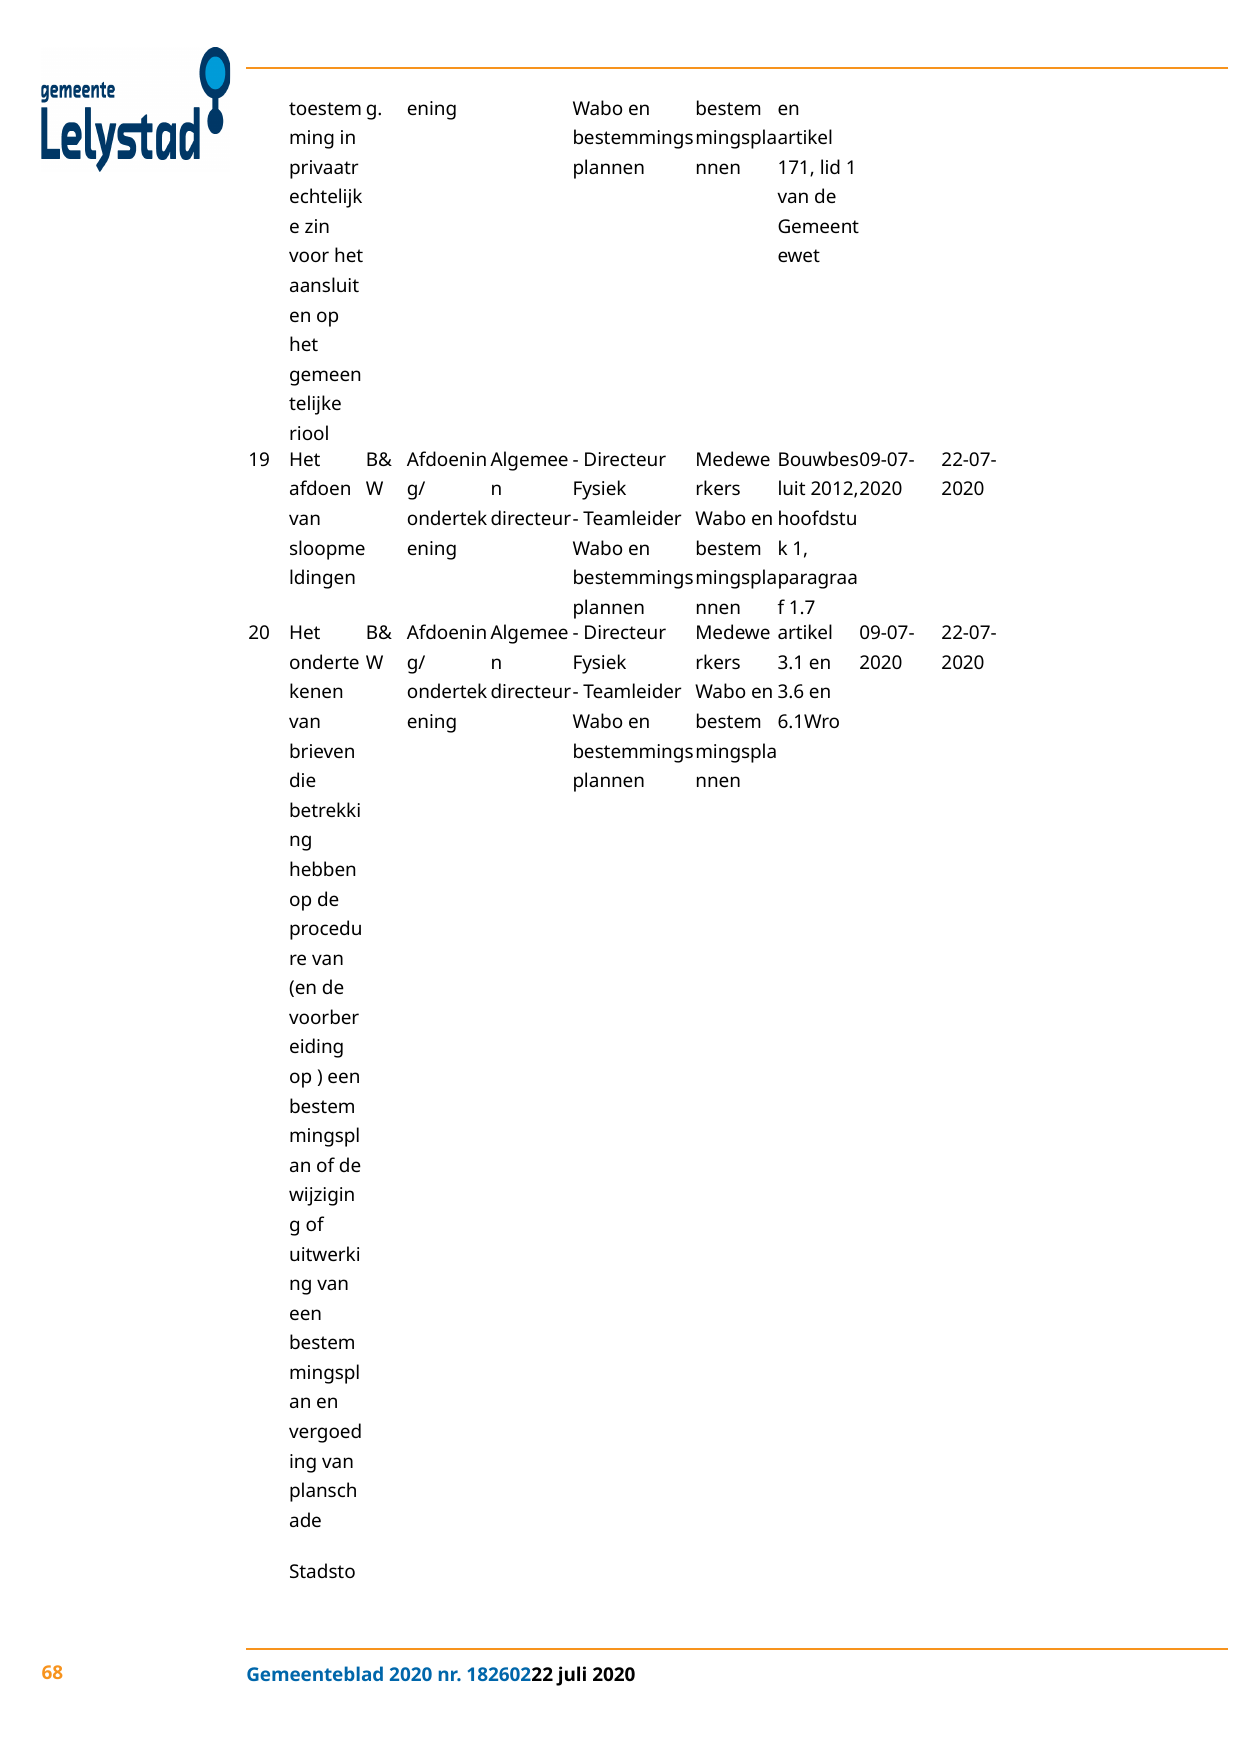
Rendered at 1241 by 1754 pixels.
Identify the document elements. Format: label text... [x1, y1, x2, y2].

table_cell [407, 1559, 490, 1584]
table_cell Algemeen directeur [490, 446, 572, 619]
table_cell [777, 1559, 859, 1584]
table_cell [777, 1533, 859, 1558]
table_cell [490, 95, 572, 446]
table_cell en artikel 171, lid 1 van de Gemeentewet [777, 95, 859, 446]
table_cell [941, 1559, 1023, 1584]
table_cell B&W [366, 620, 407, 1533]
table_cell Medewerkers Wabo en bestemmingsplannen [695, 620, 777, 1533]
table_cell 09-07-2020 [859, 446, 941, 619]
table_cell 22-07-2020 [941, 446, 1023, 619]
table_cell [1023, 1559, 1152, 1584]
table_cell [859, 95, 941, 446]
picture [41, 47, 231, 172]
table_cell Medewerkers Wabo en bestemmingsplannen [695, 446, 777, 619]
table_cell Stadsto [289, 1559, 366, 1584]
table_cell [1023, 446, 1152, 619]
table_cell [859, 1559, 941, 1584]
table_cell [490, 1559, 572, 1584]
table_cell [248, 1559, 289, 1584]
table_cell [366, 1559, 407, 1584]
table_cell [941, 95, 1023, 446]
table_cell Bouwbesluit 2012, hoofdstuk 1, paragraaf 1.7 [777, 446, 859, 619]
table_cell - Directeur Fysiek - Teamleider Wabo en bestemmingsplannen [572, 620, 695, 1533]
table_cell [490, 1533, 572, 1558]
table_cell B&W [366, 446, 407, 619]
table_cell [695, 1533, 777, 1558]
table_cell [572, 1559, 695, 1584]
table_cell - Directeur Fysiek - Teamleider Wabo en bestemmingsplannen [572, 446, 695, 619]
table_cell [1023, 95, 1152, 446]
table_cell [1023, 620, 1152, 1533]
table_cell 22-07-2020 [941, 620, 1023, 1533]
table_cell [248, 95, 289, 446]
table_cell [1023, 1533, 1152, 1558]
table_cell toestemming in privaatrechtelijke zin voor het aansluiten op het gemeentelijke riool [289, 95, 366, 446]
table_cell Afdoening/ondertekening [407, 446, 490, 619]
table_cell 20 [248, 620, 289, 1533]
table_cell Het ondertekenen van brieven die betrekking hebben op de procedure van (en de voorbereiding op ) een bestemmingsplan of de wijziging of uitwerking van een bestemmingsplan en vergoeding van planschade [289, 620, 366, 1533]
table_cell [289, 1533, 366, 1558]
table_cell [941, 1533, 1023, 1558]
table_cell ening [407, 95, 490, 446]
table_cell [695, 1559, 777, 1584]
table_cell [859, 1533, 941, 1558]
table_cell artikel 3.1 en 3.6 en 6.1Wro [777, 620, 859, 1533]
table_cell 09-07-2020 [859, 620, 941, 1533]
table_cell Algemeen directeur [490, 620, 572, 1533]
table_cell g. [366, 95, 407, 446]
table_cell [407, 1533, 490, 1558]
table_cell [248, 1533, 289, 1558]
table_cell Het afdoen van sloopmeldingen [289, 446, 366, 619]
table_cell [366, 1533, 407, 1558]
table_cell Afdoening/ondertekening [407, 620, 490, 1533]
table_cell Wabo en bestemmingsplannen [572, 95, 695, 446]
table_cell bestemmingsplannen [695, 95, 777, 446]
table_cell [572, 1533, 695, 1558]
table_cell 19 [248, 446, 289, 619]
